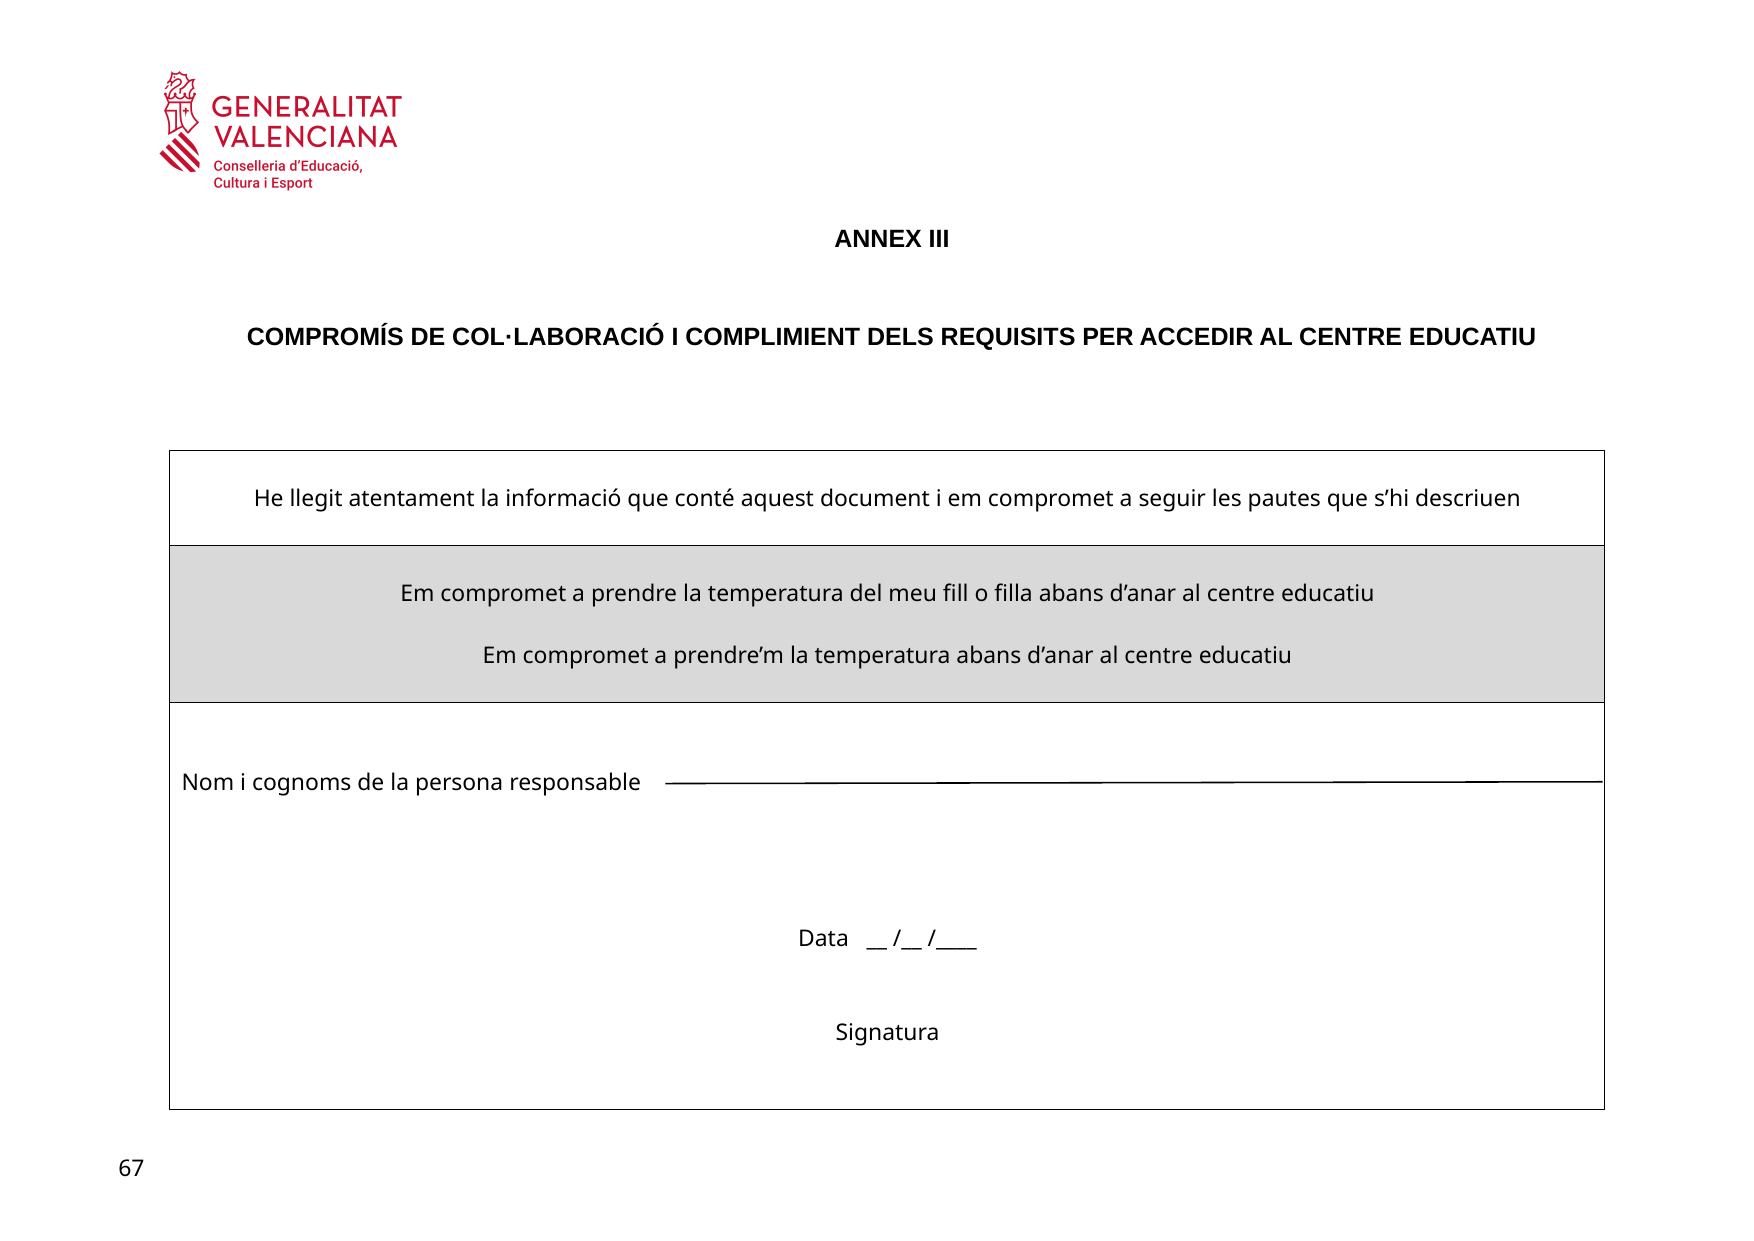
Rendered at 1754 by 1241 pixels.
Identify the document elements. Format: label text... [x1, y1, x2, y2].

table_cell Nom i cognoms de la persona responsable Data __ /__ /____ Signatura [170, 703, 1604, 1109]
table_header He llegit atentament la informació que conté aquest document i em compromet a seguir les pautes que s’hi descriuen [170, 451, 1604, 544]
text COMPROMÍS DE COL·LABORACIÓ I COMPLIMIENT DELS REQUISITS PER ACCEDIR AL CENTRE EDUCATIU [118, 322, 1636, 351]
picture [159, 70, 402, 191]
text ANNEX III [118, 224, 1636, 253]
table_cell Em compromet a prendre la temperatura del meu fill o filla abans d’anar al centre educatiu Em compromet a prendre’m la temperatura abans d’anar al centre educatiu [170, 546, 1604, 702]
